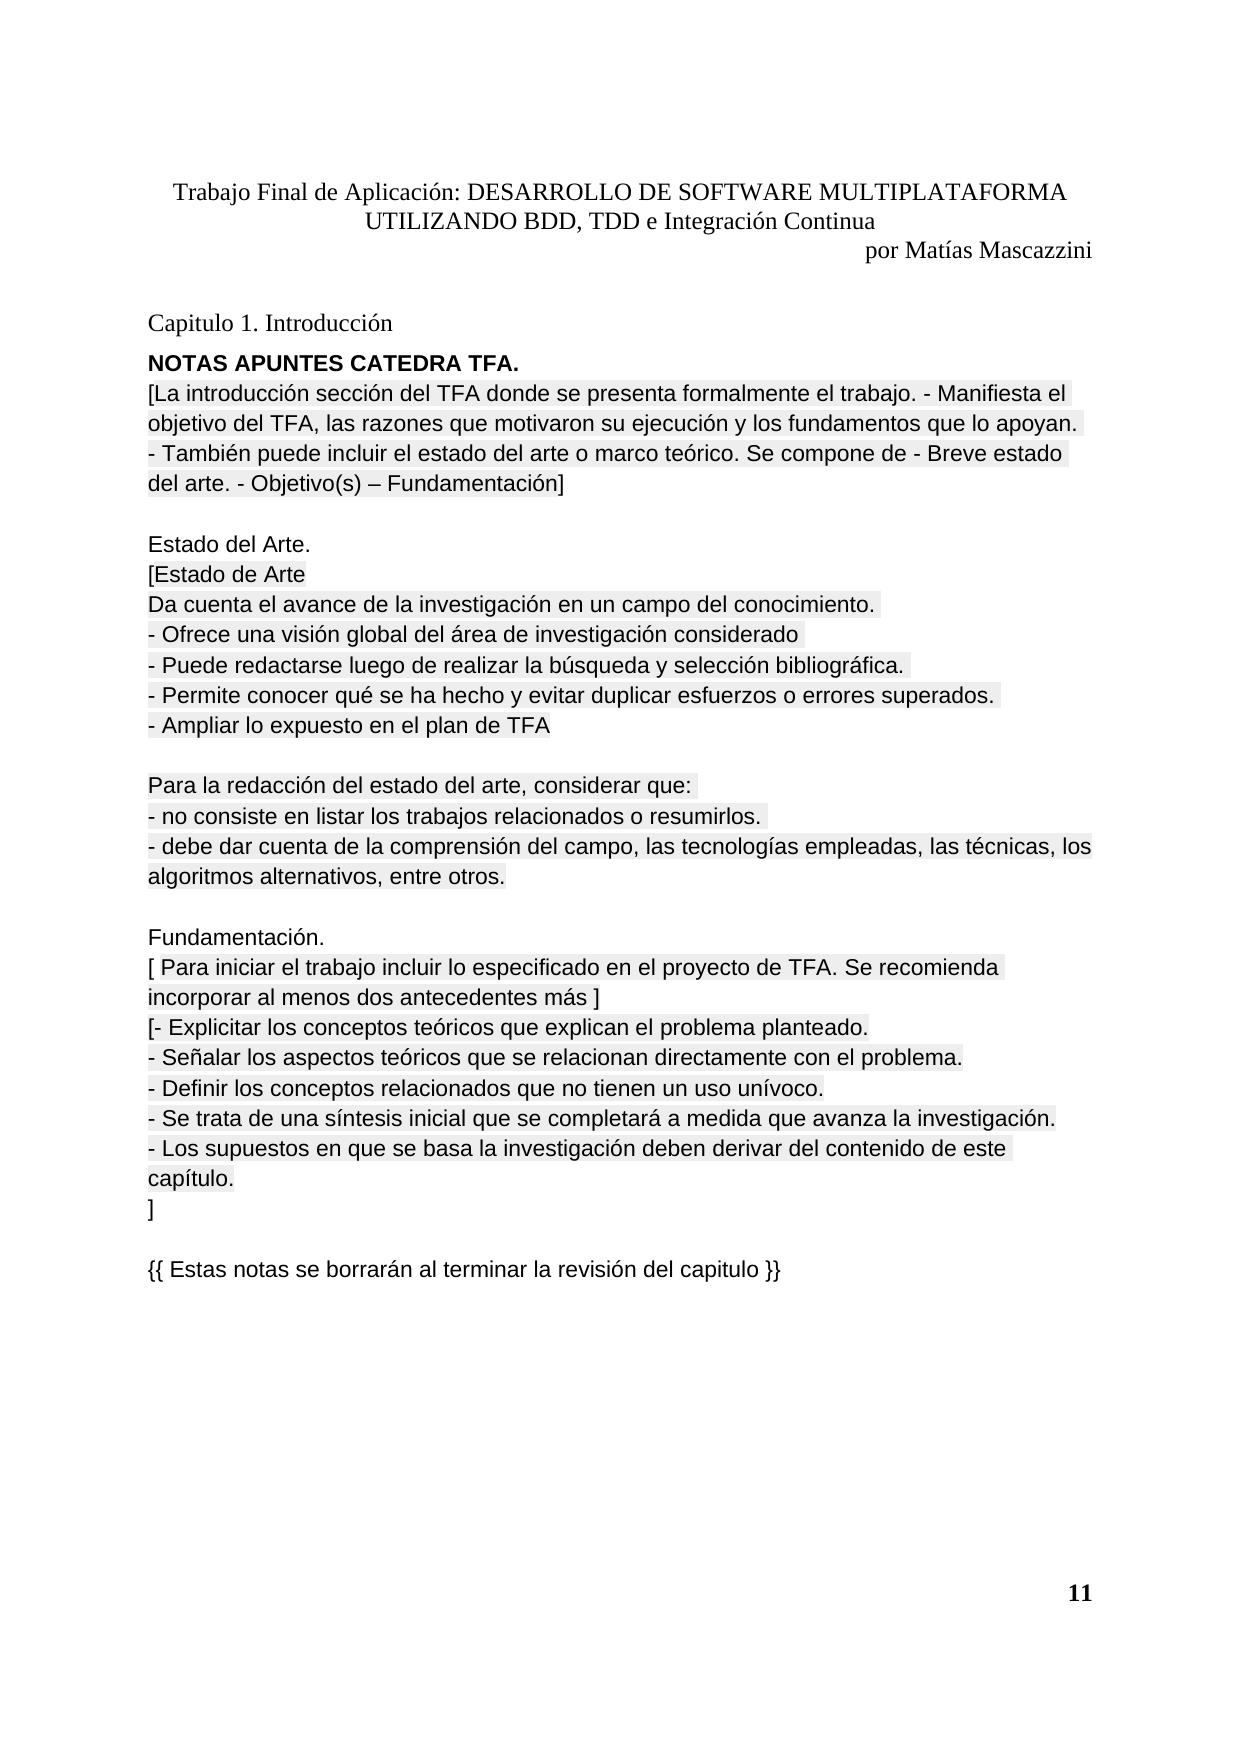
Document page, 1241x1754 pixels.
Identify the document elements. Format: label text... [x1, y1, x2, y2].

text - Ofrece una visión global del área de investigación considerado [148, 621, 1093, 648]
text Estado del Arte. [148, 531, 1093, 557]
text Para la redacción del estado del arte, considerar que: [148, 772, 1093, 799]
text Da cuenta el avance de la investigación en un campo del conocimiento. [148, 591, 1093, 618]
text - Definir los conceptos relacionados que no tienen un uso unívoco. [148, 1074, 1093, 1101]
text - Permite conocer qué se ha hecho y evitar duplicar esfuerzos o errores superados. [148, 682, 1093, 708]
text [- Explicitar los conceptos teóricos que explican el problema planteado. [148, 1014, 1093, 1041]
text - debe dar cuenta de la comprensión del campo, las tecnologías empleadas, las técnicas, los algoritmos alternativos, entre otros. [148, 833, 1093, 889]
text Fundamentación. [148, 923, 1093, 950]
text - Ampliar lo expuesto en el plan de TFA [148, 712, 1093, 738]
text [Estado de Arte [148, 561, 1093, 587]
text {{ Estas notas se borrarán al terminar la revisión del capitulo }} [148, 1256, 1093, 1282]
text - Puede redactarse luego de realizar la búsqueda y selección bibliográfica. [148, 652, 1093, 678]
text NOTAS APUNTES CATEDRA TFA. [148, 349, 1093, 376]
text - Los supuestos en que se basa la investigación deben derivar del contenido de este capítulo. [148, 1135, 1093, 1192]
text - Se trata de una síntesis inicial que se completará a medida que avanza la investigación. [148, 1105, 1093, 1131]
text - También puede incluir el estado del arte o marco teórico. Se compone de - Breve estado del arte. - Objetivo(s) – Fundamentación] [148, 440, 1093, 497]
text [ Para iniciar el trabajo incluir lo especificado en el proyecto de TFA. Se recomienda incorporar al menos dos antecedentes más ] [148, 954, 1093, 1010]
text - no consiste en listar los trabajos relacionados o resumirlos. [148, 803, 1093, 829]
text ] [148, 1195, 1093, 1222]
text [La introducción sección del TFA donde se presenta formalmente el trabajo. - Manifiesta el objetivo del TFA, las razones que motivaron su ejecución y los fundamentos que lo apoyan. [148, 380, 1093, 436]
list Capitulo 1. Introducción [148, 308, 1093, 337]
text - Señalar los aspectos teóricos que se relacionan directamente con el problema. [148, 1044, 1093, 1071]
